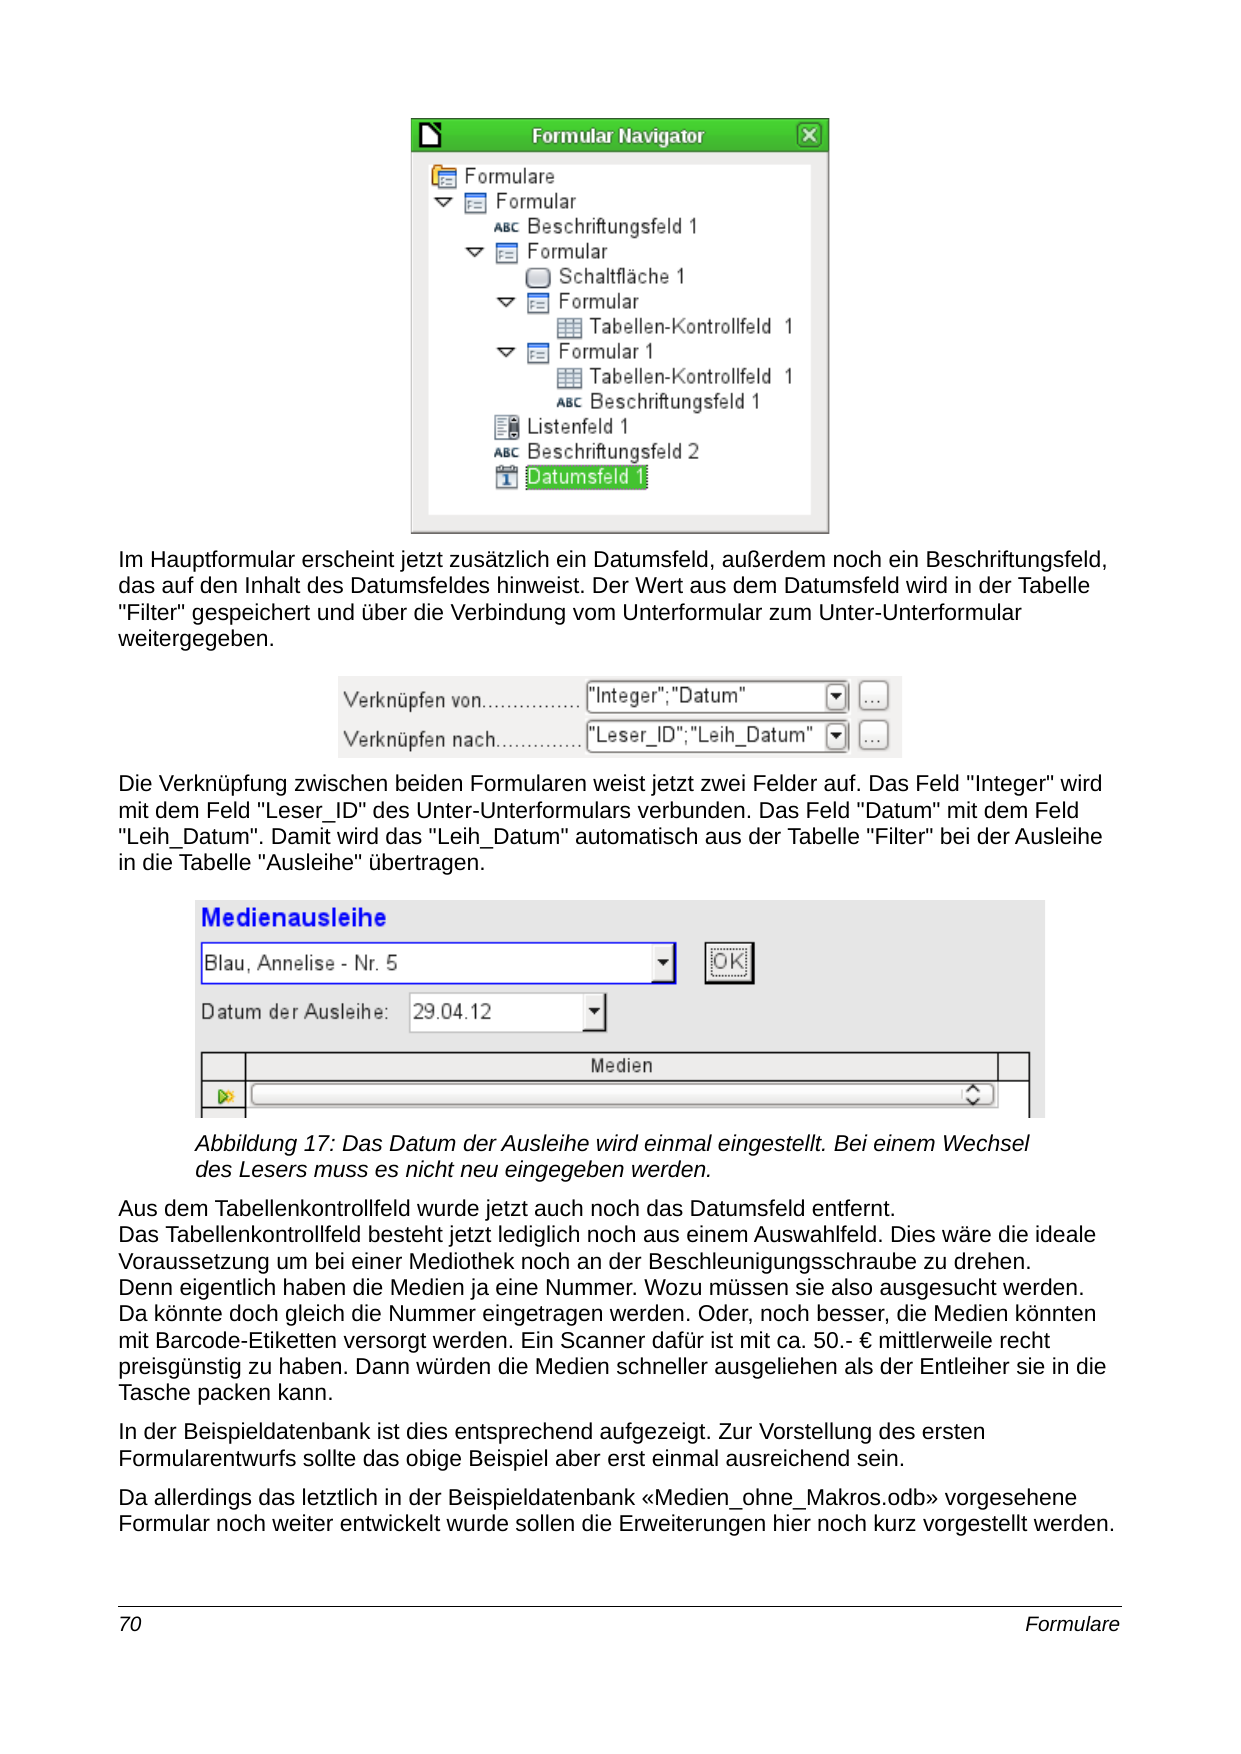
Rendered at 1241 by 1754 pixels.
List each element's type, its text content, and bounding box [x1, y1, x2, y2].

text Aus dem Tabellenkontrollfeld wurde jetzt auch noch das Datumsfeld entfernt. Das Tabellenkontrollfeld besteht jetzt lediglich noch aus einem Auswahlfeld. Dies wäre die ideale Voraussetzung um bei einer Mediothek noch an der Beschleunigungsschraube zu drehen. Denn eigentlich haben die Medien ja eine Nummer. Wozu müssen sie also ausgesucht werden. Da könnte doch gleich die Nummer eingetragen werden. Oder, noch besser, die Medien könnten mit Barcode-Etiketten versorgt werden. Ein Scanner dafür ist mit ca. 50.- € mittlerweile recht preisgünstig zu haben. Dann würden die Medien schneller ausgeliehen als der Entleiher sie in die Tasche packen kann. [118, 1195, 1122, 1406]
text Im Hauptformular erscheint jetzt zusätzlich ein Datumsfeld, außerdem noch ein Beschriftungsfeld, das auf den Inhalt des Datumsfeldes hinweist. Der Wert aus dem Datumsfeld wird in der Tabelle "Filter" gespeichert und über die Verbindung vom Unterformular zum Unter-Unterformular weitergegeben. [118, 546, 1122, 652]
text Da allerdings das letztlich in der Beispieldatenbank «Medien_ohne_Makros.odb» vorgesehene Formular noch weiter entwickelt wurde sollen die Erweiterungen hier noch kurz vorgestellt werden. [118, 1483, 1122, 1536]
text Abbildung 17: Das Datum der Ausleihe wird einmal eingestellt. Bei einem Wechsel des Lesers muss es nicht neu eingegeben werden. [195, 1118, 1045, 1182]
text In der Beispieldatenbank ist dies entsprechend aufgezeigt. Zur Vorstellung des ersten Formularentwurfs sollte das obige Beispiel aber erst einmal ausreichend sein. [118, 1418, 1122, 1471]
picture [195, 900, 1045, 1118]
picture [410, 118, 830, 534]
picture [338, 676, 903, 758]
text Die Verknüpfung zwischen beiden Formularen weist jetzt zwei Felder auf. Das Feld "Integer" wird mit dem Feld "Leser_ID" des Unter‑Unterformulars verbunden. Das Feld "Datum" mit dem Feld "Leih_Datum". Damit wird das "Leih_Datum" automatisch aus der Tabelle "Filter" bei der Ausleihe in die Tabelle "Ausleihe" übertragen. [118, 770, 1122, 876]
